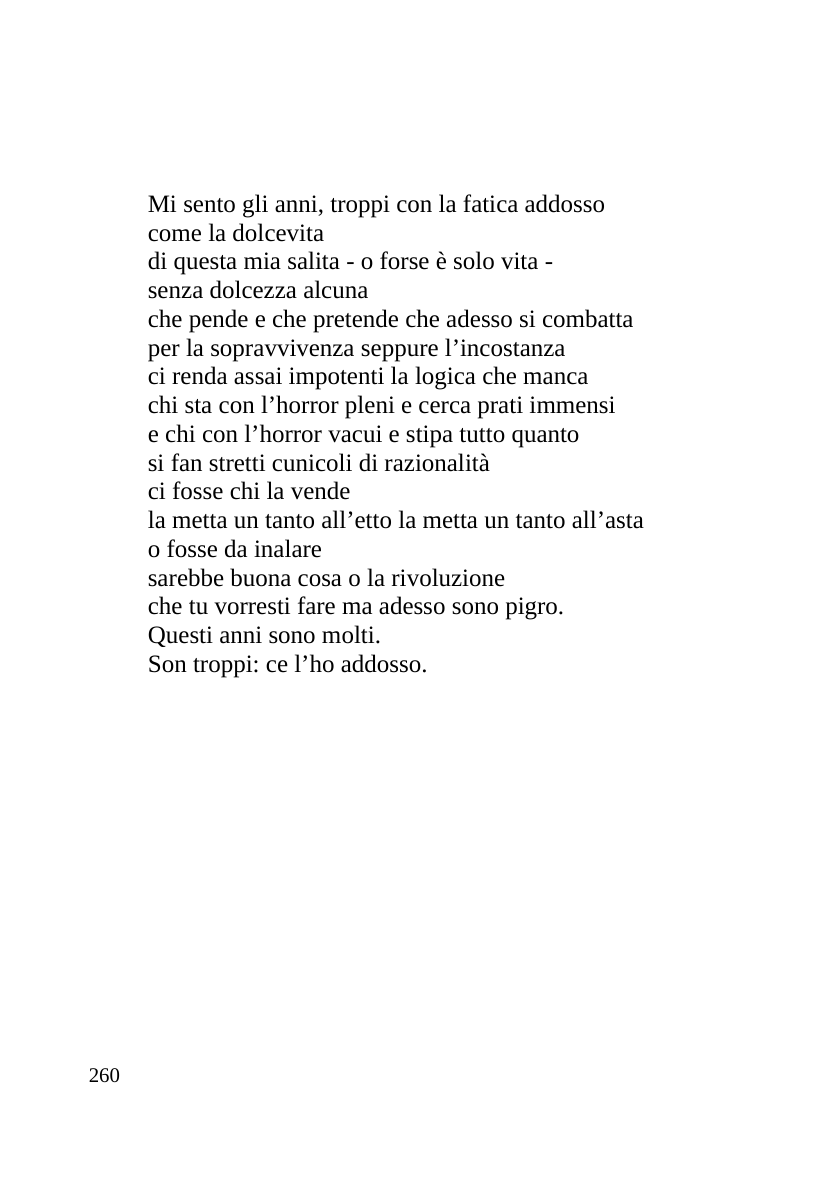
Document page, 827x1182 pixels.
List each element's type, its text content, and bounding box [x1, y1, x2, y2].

text o fosse da inalare [148, 534, 738, 563]
text sarebbe buona cosa o la rivoluzione [148, 563, 738, 591]
text che tu vorresti fare ma adesso sono pigro. [148, 591, 738, 620]
text e chi con l’horror vacui e stipa tutto quanto [148, 419, 738, 448]
text Son troppi: ce l’ho addosso. [148, 649, 738, 678]
text come la dolcevita [148, 218, 738, 246]
text chi sta con l’horror pleni e cerca prati immensi [148, 390, 738, 419]
text si fan stretti cunicoli di razionalità [148, 448, 738, 476]
text che pende e che pretende che adesso si combatta [148, 304, 738, 333]
text la metta un tanto all’etto la metta un tanto all’asta [148, 505, 738, 534]
text Mi sento gli anni, troppi con la fatica addosso [148, 189, 738, 218]
text Questi anni sono molti. [148, 620, 738, 649]
text ci renda assai impotenti la logica che manca [148, 361, 738, 390]
text ci fosse chi la vende [148, 476, 738, 505]
text senza dolcezza alcuna [148, 275, 738, 304]
text di questa mia salita - o forse è solo vita - [148, 246, 738, 275]
text per la sopravvivenza seppure l’incostanza [148, 333, 738, 361]
